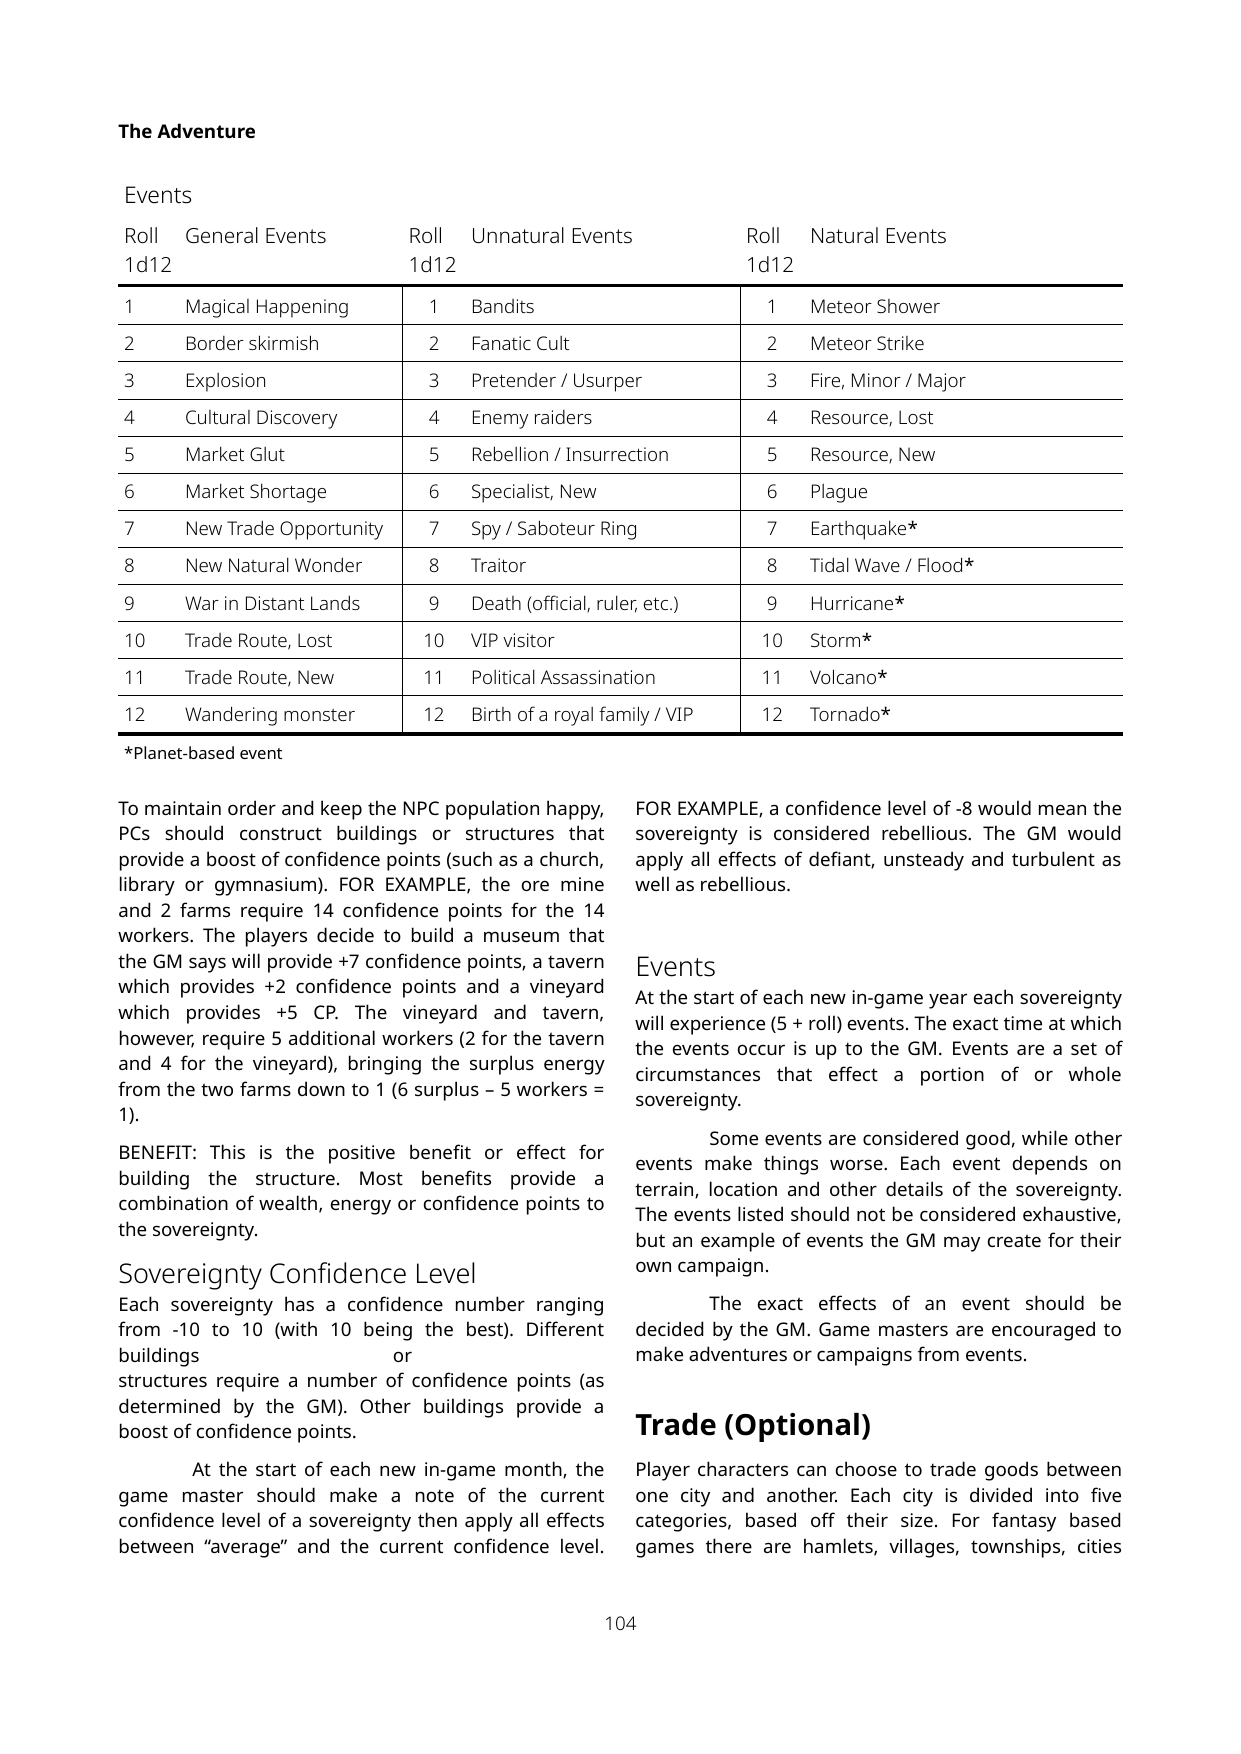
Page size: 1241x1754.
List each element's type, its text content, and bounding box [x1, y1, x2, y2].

table_cell 11 [403, 659, 465, 695]
table_cell 7 [118, 511, 179, 547]
table_cell 4 [741, 400, 804, 436]
table_cell 1 [741, 287, 804, 324]
table_cell Enemy raiders [465, 400, 740, 436]
table_cell Natural Events [804, 216, 1123, 284]
table_cell 11 [118, 659, 179, 695]
subtitle Trade (Optional) [635, 1404, 1122, 1444]
table_cell 8 [403, 548, 465, 584]
table_cell 10 [118, 622, 179, 658]
table_cell War in Distant Lands [179, 585, 402, 621]
table_cell 8 [741, 548, 804, 584]
table_cell 5 [403, 437, 465, 473]
table_cell Political Assassination [465, 659, 740, 695]
table_cell 7 [741, 511, 804, 547]
table_cell 9 [741, 585, 804, 621]
text Each sovereignty has a confidence number ranging from -10 to 10 (with 10 being the best). Different buildings or structures require a number of confidence points (as determined by the GM). Other buildings provide a boost of confidence points. [118, 1291, 605, 1444]
table_cell 4 [118, 400, 179, 436]
table_cell Pretender / Usurper [465, 362, 740, 398]
table_cell 11 [741, 659, 804, 695]
table_cell New Trade Opportunity [179, 511, 402, 547]
table_cell 2 [741, 325, 804, 361]
table_cell 9 [403, 585, 465, 621]
table_cell General Events [179, 216, 402, 284]
table_cell Fanatic Cult [465, 325, 740, 361]
table_cell Meteor Shower [804, 287, 1123, 324]
table_cell Wandering monster [179, 696, 402, 732]
table_cell Volcano* [804, 659, 1123, 695]
table_cell Explosion [179, 362, 402, 398]
table_cell 10 [741, 622, 804, 658]
table_cell Rebellion / Insurrection [465, 437, 740, 473]
table_cell 3 [403, 362, 465, 398]
table_cell Death (official, ruler, etc.) [465, 585, 740, 621]
text The exact effects of an event should be decided by the GM. Game masters are encouraged to make adventures or campaigns from events. [635, 1290, 1122, 1367]
table_cell Market Shortage [179, 474, 402, 510]
table_cell Roll 1d12 [118, 216, 179, 284]
table_cell Meteor Strike [804, 325, 1123, 361]
table_cell Traitor [465, 548, 740, 584]
table_cell Trade Route, New [179, 659, 402, 695]
text To maintain order and keep the NPC population happy, PCs should construct buildings or structures that provide a boost of confidence points (such as a church, library or gymnasium). FOR EXAMPLE, the ore mine and 2 farms require 14 confidence points for the 14 workers. The players decide to build a museum that the GM says will provide +7 confidence points, a tavern which provides +2 confidence points and a vineyard which provides +5 CP. The vineyard and tavern, however, require 5 additional workers (2 for the tavern and 4 for the vineyard), bringing the surplus energy from the two farms down to 1 (6 surplus – 5 workers = 1). [118, 795, 605, 1127]
text FOR EXAMPLE, a confidence level of -8 would mean the sovereignty is considered rebellious. The GM would apply all effects of defiant, unsteady and turbulent as well as rebellious. [635, 795, 1122, 897]
table_cell *Planet-based event [118, 736, 1123, 770]
table_cell Market Glut [179, 437, 402, 473]
table_cell Unnatural Events [465, 216, 740, 284]
table_cell Birth of a royal family / VIP [465, 696, 740, 732]
table_cell Trade Route, Lost [179, 622, 402, 658]
table_cell 2 [118, 325, 179, 361]
table_cell 2 [403, 325, 465, 361]
table_cell Roll 1d12 [740, 216, 804, 284]
text At the start of each new in-game month, the game master should make a note of the current confidence level of a sovereignty then apply all effects between “average” and the current confidence level. [118, 1457, 605, 1559]
table_cell 7 [403, 511, 465, 547]
table_cell 1 [118, 287, 179, 324]
table_cell 6 [403, 474, 465, 510]
text Sovereignty Confidence Level [118, 1254, 605, 1291]
table_cell Bandits [465, 287, 740, 324]
table_cell VIP visitor [465, 622, 740, 658]
table_cell 3 [741, 362, 804, 398]
text Player characters can choose to trade goods between one city and another. Each city is divided into five categories, based off their size. For fantasy based games there are hamlets, villages, townships, cities [635, 1457, 1122, 1559]
table_cell Roll 1d12 [403, 216, 465, 284]
table_cell New Natural Wonder [179, 548, 402, 584]
table_cell Specialist, New [465, 474, 740, 510]
table_cell 12 [741, 696, 804, 732]
table_cell 4 [403, 400, 465, 436]
table_cell Fire, Minor / Major [804, 362, 1123, 398]
text Some events are considered good, while other events make things worse. Each event depends on terrain, location and other details of the sovereignty. The events listed should not be considered exhaustive, but an example of events the GM may create for their own campaign. [635, 1125, 1122, 1278]
table_cell Tidal Wave / Flood* [804, 548, 1123, 584]
table_cell 1 [403, 287, 465, 324]
table_cell Tornado* [804, 696, 1123, 732]
table_cell 3 [118, 362, 179, 398]
table_cell 6 [741, 474, 804, 510]
text BENEFIT: This is the positive benefit or effect for building the structure. Most benefits provide a combination of wealth, energy or confidence points to the sovereignty. [118, 1139, 605, 1242]
table_cell 5 [741, 437, 804, 473]
table_cell Magical Happening [179, 287, 402, 324]
table_cell 12 [118, 696, 179, 732]
text Events [635, 948, 1122, 985]
table_cell Resource, Lost [804, 400, 1123, 436]
table_cell 10 [403, 622, 465, 658]
table_cell 5 [118, 437, 179, 473]
text At the start of each new in-game year each sovereignty will experience (5 + roll) events. The exact time at which the events occur is up to the GM. Events are a set of circumstances that effect a portion of or whole sovereignty. [635, 985, 1122, 1112]
table_cell Spy / Saboteur Ring [465, 511, 740, 547]
table_cell 9 [118, 585, 179, 621]
table_cell Cultural Discovery [179, 400, 402, 436]
table_header Events [118, 173, 1123, 216]
table_cell Border skirmish [179, 325, 402, 361]
table_cell Storm* [804, 622, 1123, 658]
table_cell Earthquake* [804, 511, 1123, 547]
table_cell Resource, New [804, 437, 1123, 473]
table_cell Plague [804, 474, 1123, 510]
table_cell 8 [118, 548, 179, 584]
table_cell 6 [118, 474, 179, 510]
table_cell 12 [403, 696, 465, 732]
table_cell Hurricane* [804, 585, 1123, 621]
